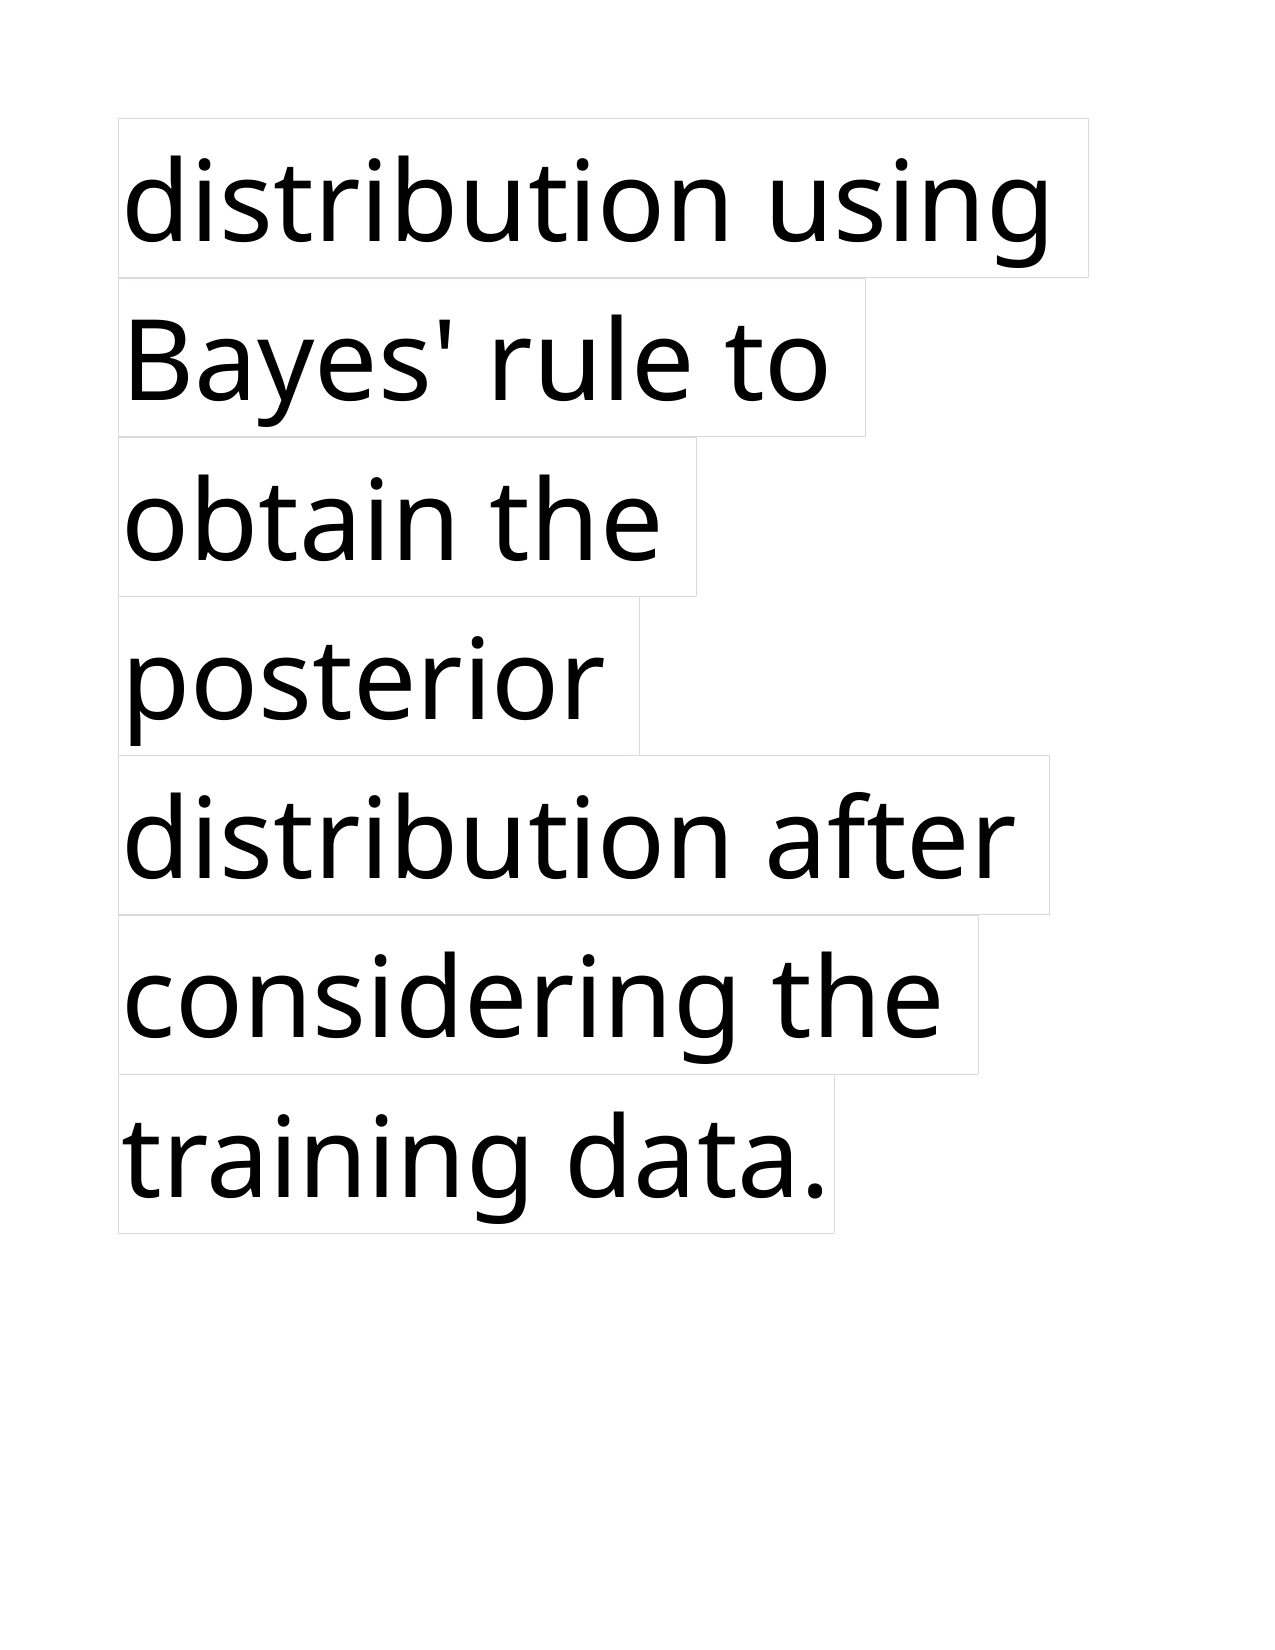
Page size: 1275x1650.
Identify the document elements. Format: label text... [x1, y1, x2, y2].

text distribution using Bayes' rule to obtain the posterior distribution after considering the training data. [119, 118, 1157, 1233]
